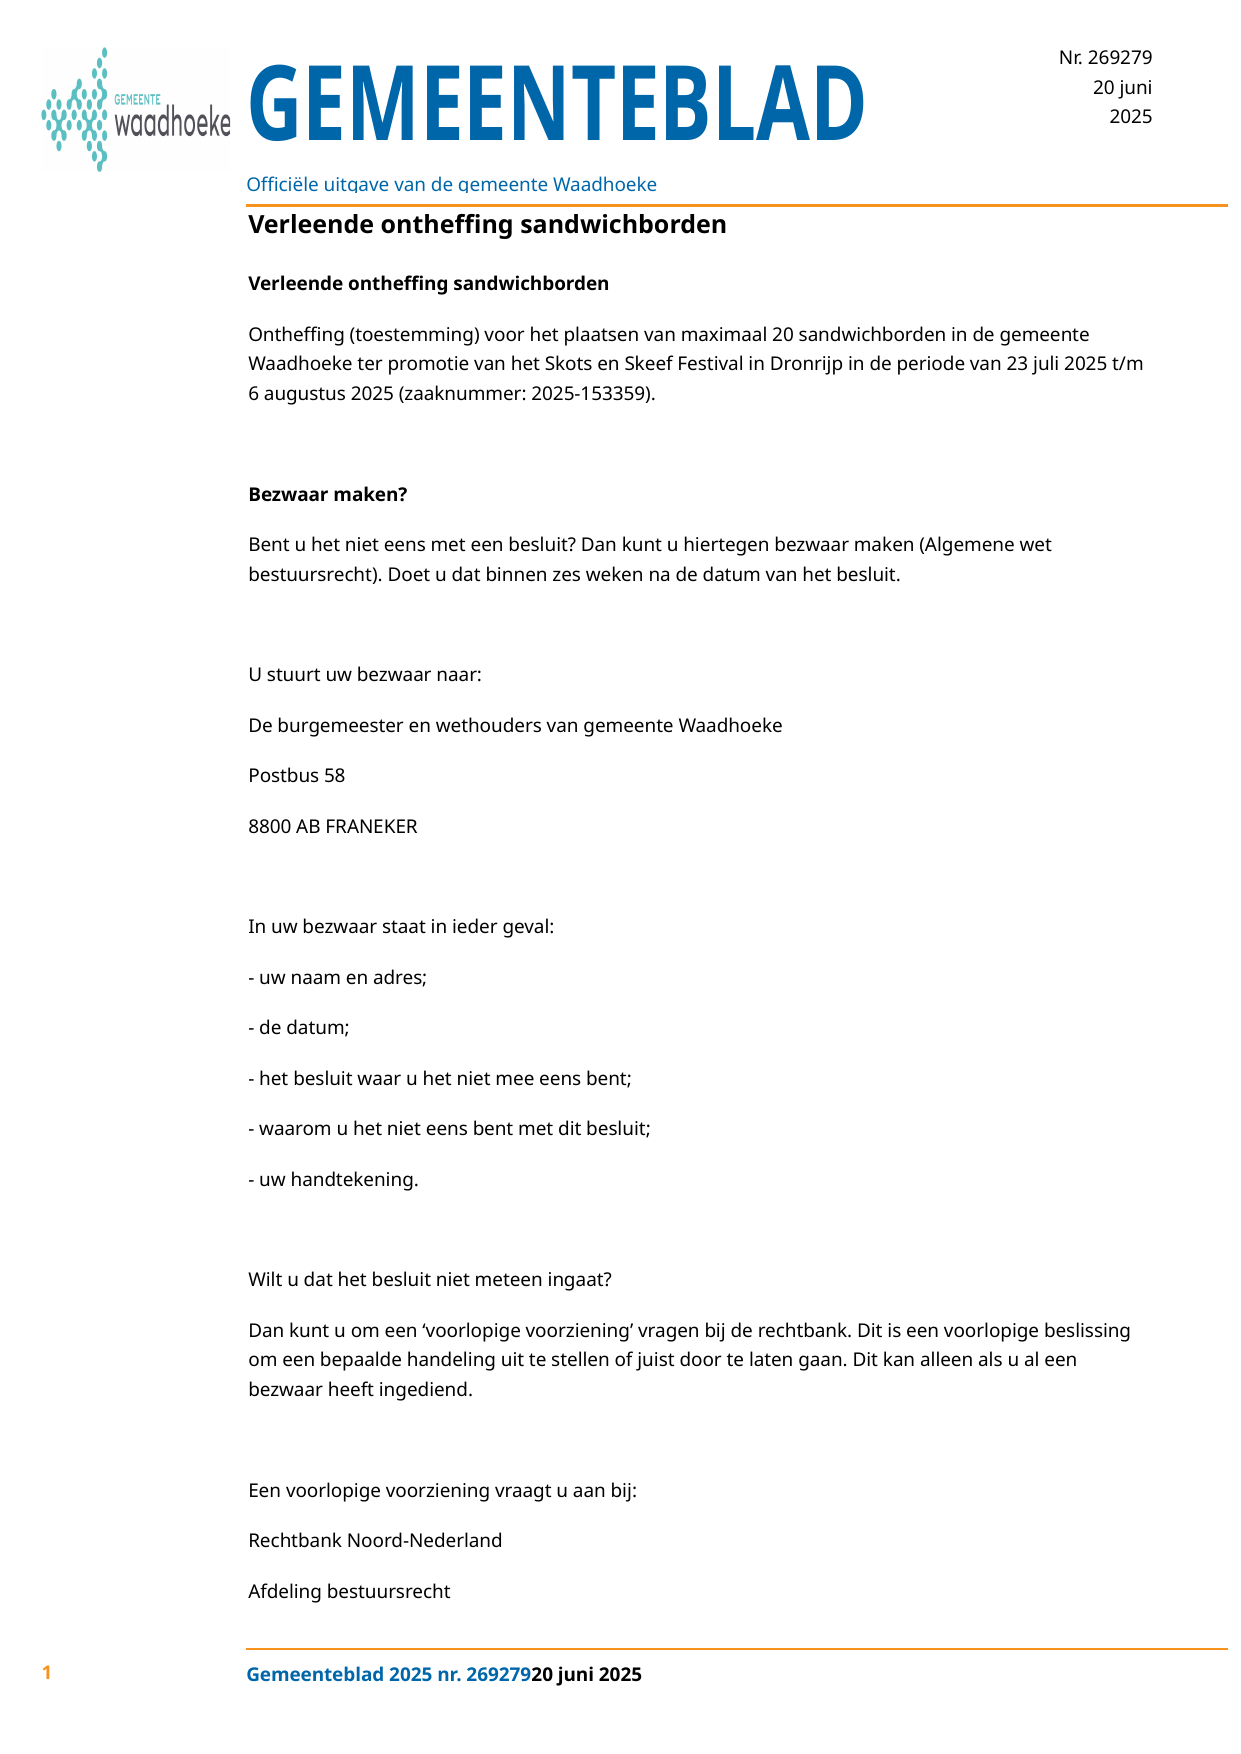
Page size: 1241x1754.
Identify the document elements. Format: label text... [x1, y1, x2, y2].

text U stuurt uw bezwaar naar: [248, 662, 1152, 687]
text De burgemeester en wethouders van gemeente Waadhoeke [248, 712, 1152, 738]
text Bent u het niet eens met een besluit? Dan kunt u hiertegen bezwaar maken (Algemene wet bestuursrecht). Doet u dat binnen zes weken na de datum van het besluit. [248, 531, 1152, 586]
text - uw naam en adres; [248, 964, 1152, 990]
text - uw handtekening. [248, 1166, 1152, 1191]
text Verleende ontheffing sandwichborden [248, 270, 1152, 296]
text Wilt u dat het besluit niet meteen ingaat? [248, 1267, 1152, 1292]
text - de datum; [248, 1014, 1152, 1040]
text Een voorlopige voorziening vraagt u aan bij: [248, 1477, 1152, 1503]
text - het besluit waar u het niet mee eens bent; [248, 1065, 1152, 1091]
text Bezwaar maken? [248, 481, 1152, 506]
text Rechtbank Noord-Nederland [248, 1527, 1152, 1553]
text Afdeling bestuursrecht [248, 1578, 1152, 1603]
text Verleende ontheffing sandwichborden [248, 207, 1152, 241]
text Postbus 58 [248, 762, 1152, 788]
text In uw bezwaar staat in ieder geval: [248, 914, 1152, 939]
text - waarom u het niet eens bent met dit besluit; [248, 1115, 1152, 1141]
text Ontheffing (toestemming) voor het plaatsen van maximaal 20 sandwichborden in de gemeente Waadhoeke ter promotie van het Skots en Skeef Festival in Dronrijp in de periode van 23 juli 2025 t/m 6 augustus 2025 (zaaknummer: 2025-153359). [248, 321, 1152, 406]
text Dan kunt u om een ‘voorlopige voorziening’ vragen bij de rechtbank. Dit is een voorlopige beslissing om een bepaalde handeling uit te stellen of juist door te laten gaan. Dit kan alleen als u al een bezwaar heeft ingediend. [248, 1317, 1152, 1402]
picture [41, 47, 231, 172]
text 8800 AB FRANEKER [248, 813, 1152, 838]
